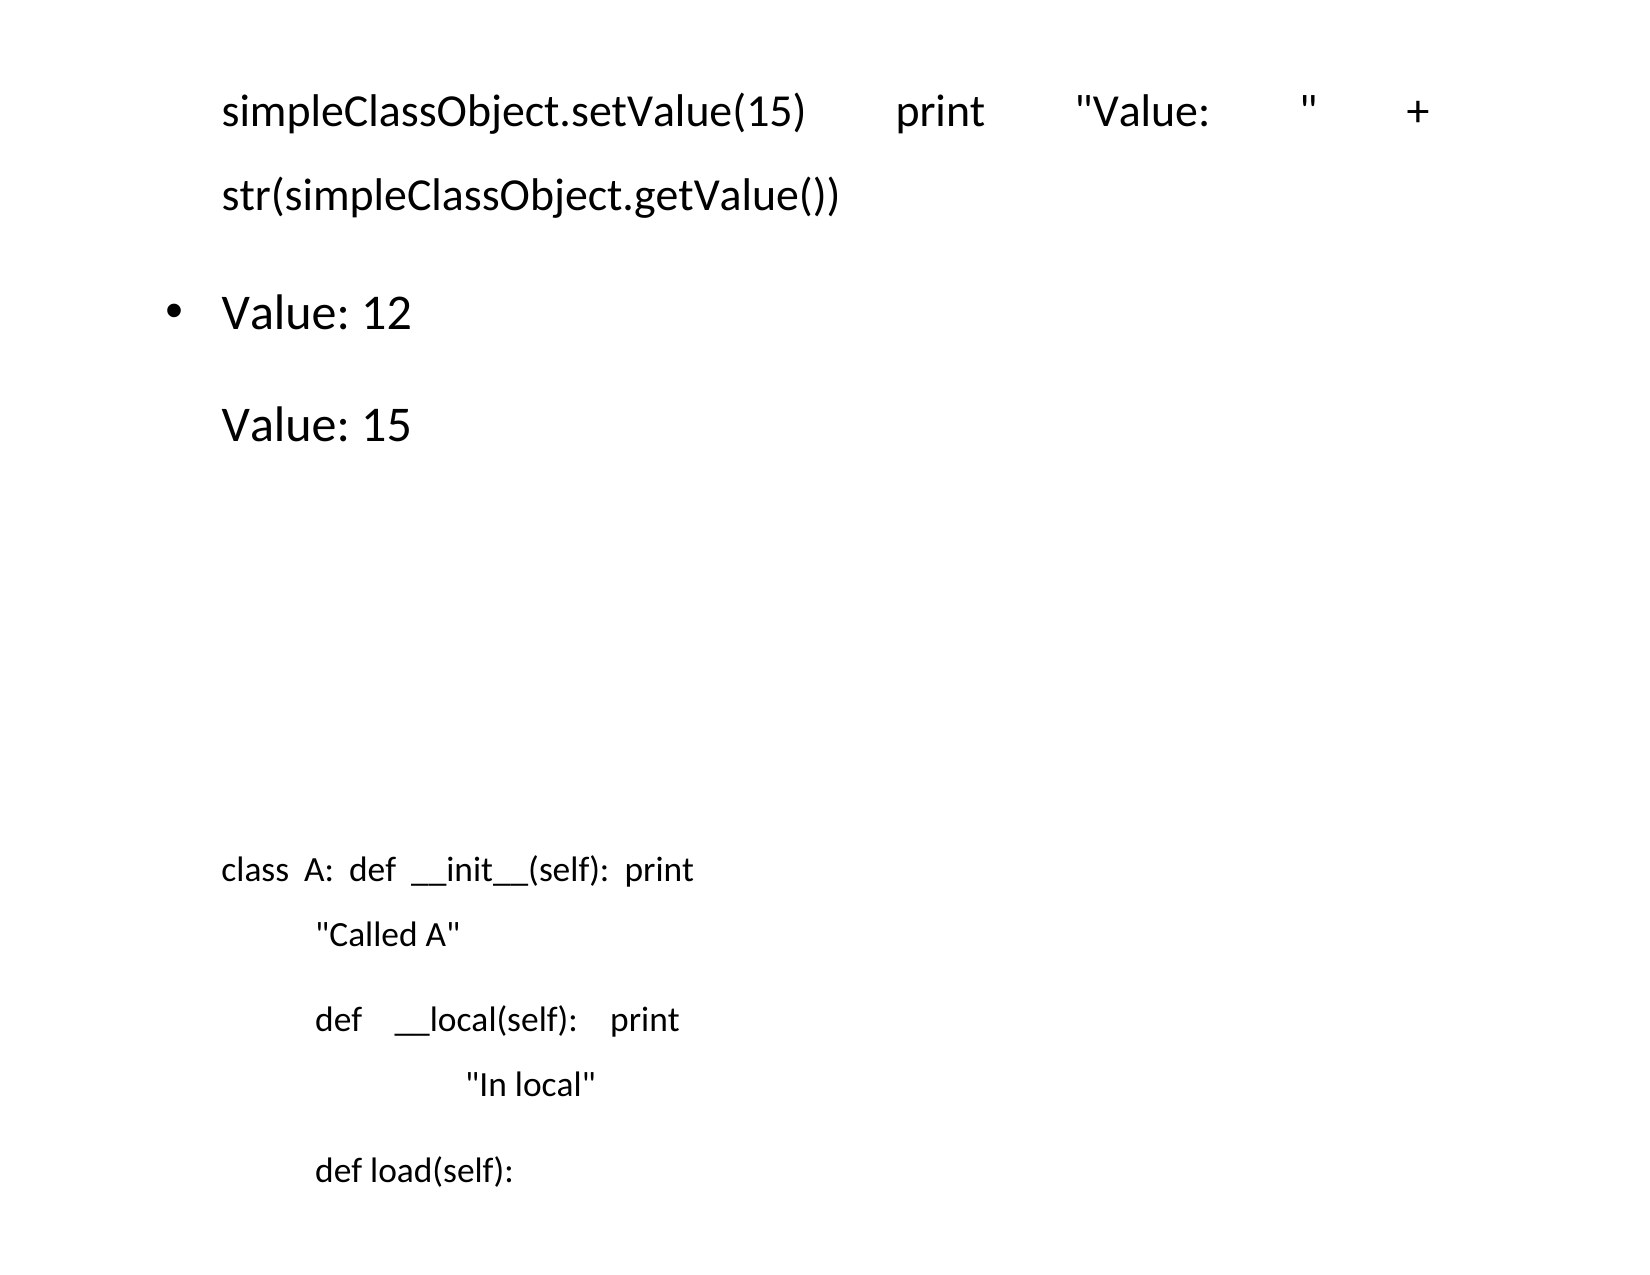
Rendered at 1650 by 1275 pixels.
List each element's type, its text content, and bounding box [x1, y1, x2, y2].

table_cell • [75, 258, 221, 774]
table_cell Value: 12 Value: 15 [221, 258, 1575, 774]
table_cell [75, 59, 221, 258]
table_header class A: def __init__(self): print "Called A" def __local(self): print "In local" def load(self): [75, 836, 1575, 1231]
table_cell simpleClassObject.setValue(15) print "Value: " + str(simpleClassObject.getValue()) [221, 59, 1575, 258]
